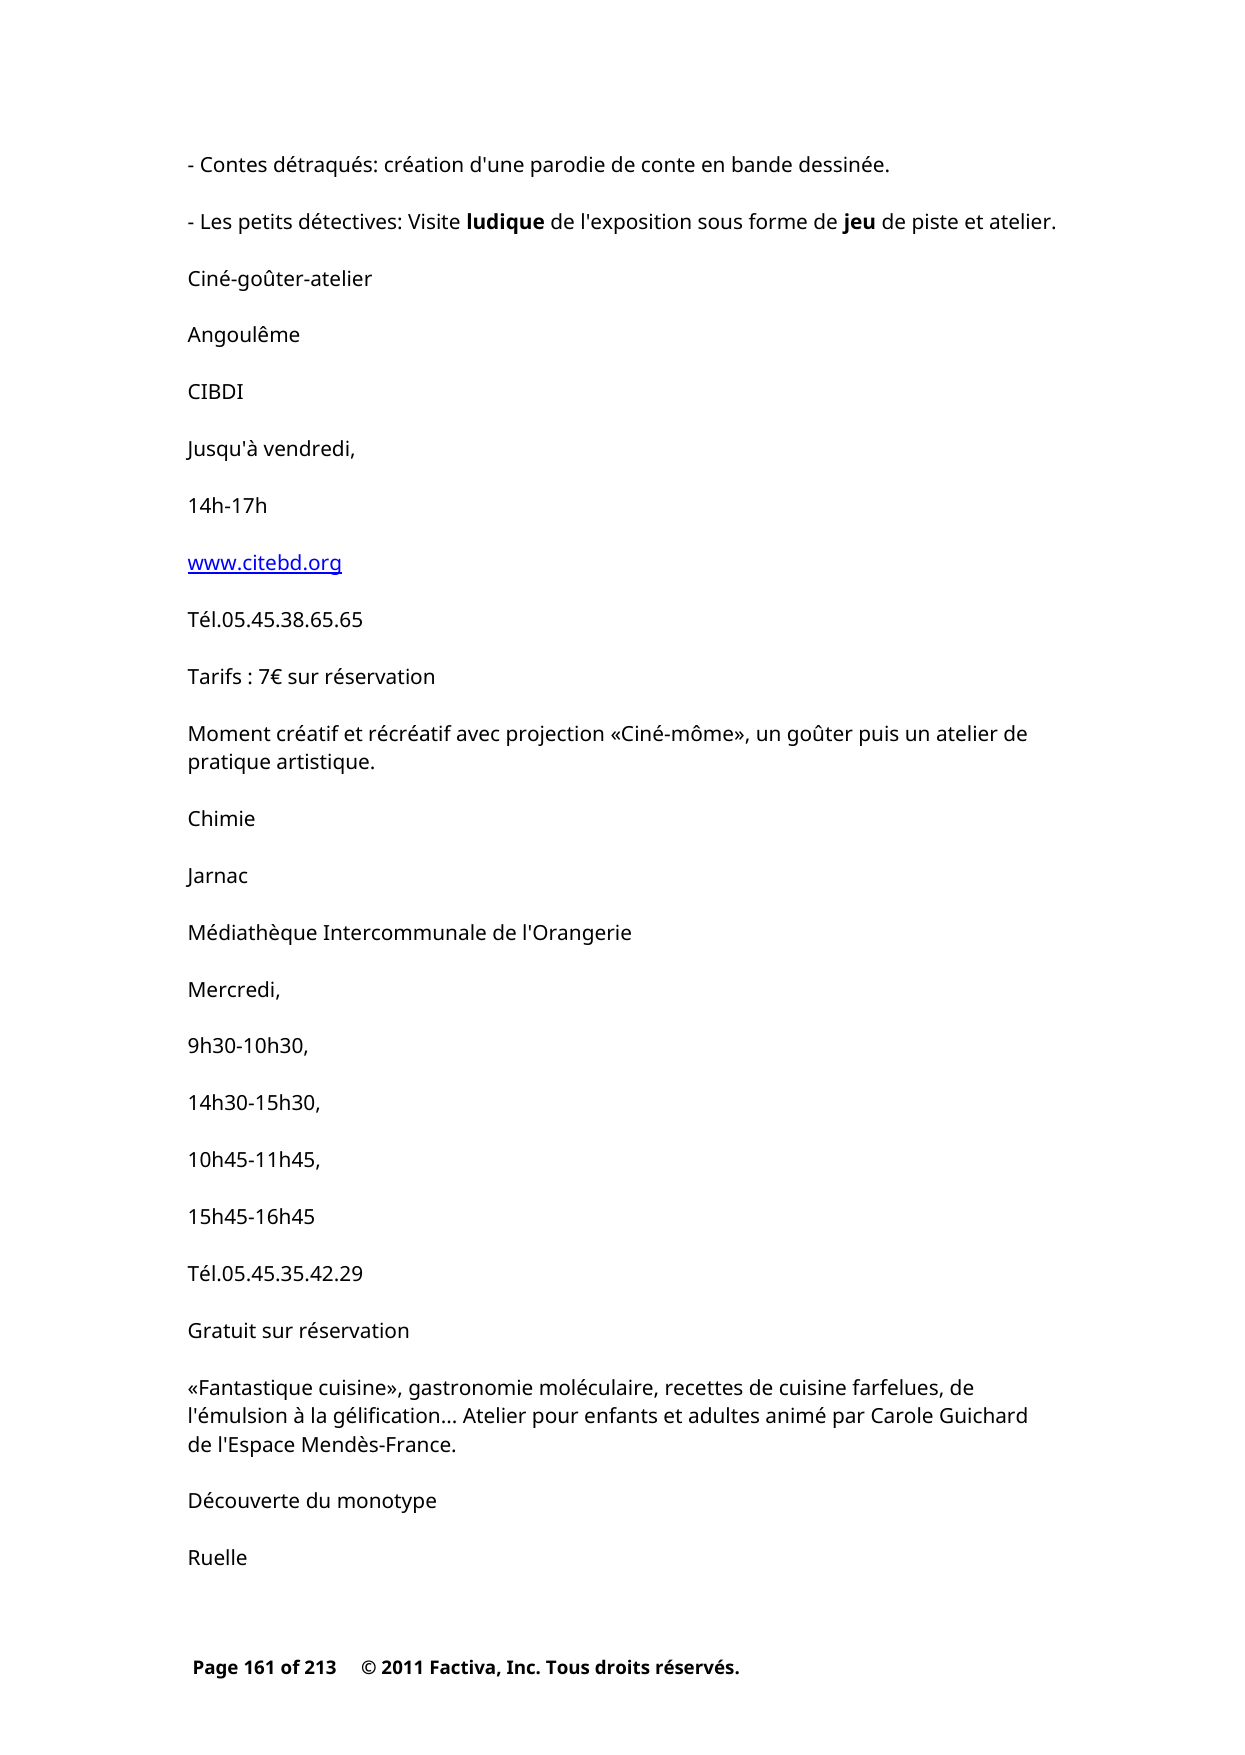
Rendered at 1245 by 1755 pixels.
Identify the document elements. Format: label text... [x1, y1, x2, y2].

text 14h30-15h30, [187, 1088, 1057, 1117]
text Chimie [187, 804, 1057, 832]
text 10h45-11h45, [187, 1145, 1057, 1174]
text CIBDI [187, 377, 1057, 406]
text Tél.05.45.38.65.65 [187, 605, 1057, 633]
text Moment créatif et récréatif avec projection «Ciné-môme», un goûter puis un atelier de pratique artistique. [187, 719, 1057, 776]
text Médiathèque Intercommunale de l'Orangerie [187, 918, 1057, 946]
text Ruelle [187, 1543, 1057, 1572]
text Jarnac [187, 861, 1057, 889]
text Mercredi, [187, 975, 1057, 1003]
text - Les petits détectives: Visite ludique de l'exposition sous forme de jeu de piste et atelier. [187, 207, 1057, 235]
text Ciné-goûter-atelier [187, 264, 1057, 292]
text 14h-17h [187, 491, 1057, 520]
text Gratuit sur réservation [187, 1316, 1057, 1344]
text Angoulême [187, 321, 1057, 349]
text 9h30-10h30, [187, 1032, 1057, 1060]
text Tarifs : 7€ sur réservation [187, 662, 1057, 690]
text - Contes détraqués: création d'une parodie de conte en bande dessinée. [187, 150, 1057, 178]
text «Fantastique cuisine», gastronomie moléculaire, recettes de cuisine farfelues, de l'émulsion à la gélification... Atelier pour enfants et adultes animé par Carole Guichard de l'Espace Mendès-France. [187, 1373, 1057, 1458]
text Tél.05.45.35.42.29 [187, 1259, 1057, 1287]
text Jusqu'à vendredi, [187, 434, 1057, 463]
text www.citebd.org [187, 548, 1057, 577]
text 15h45-16h45 [187, 1202, 1057, 1231]
text Découverte du monotype [187, 1487, 1057, 1515]
